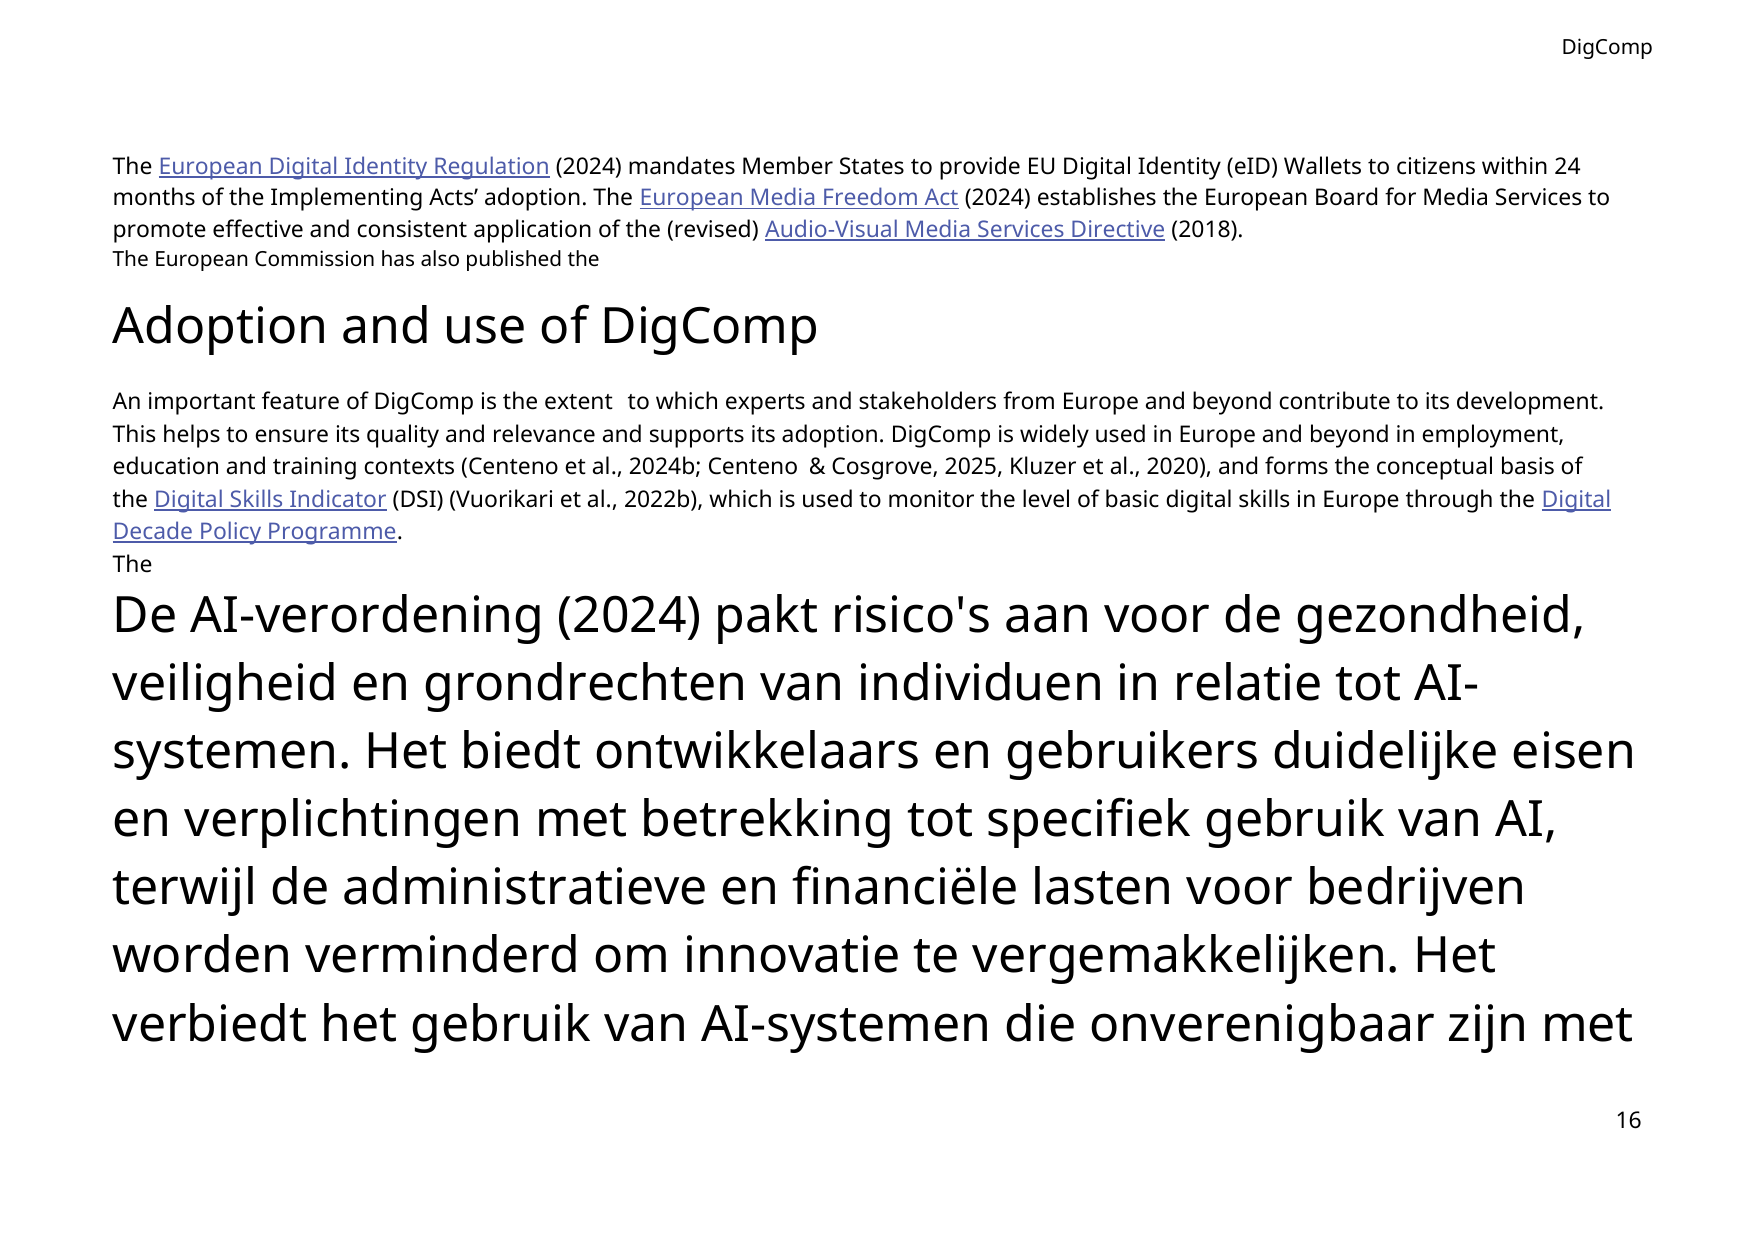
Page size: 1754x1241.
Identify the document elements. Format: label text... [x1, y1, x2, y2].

text The [112, 547, 1641, 579]
text The European Commission has also published the [112, 244, 1641, 272]
text De AI-verordening (2024) pakt risico's aan voor de gezondheid, veiligheid en grondrechten van individuen in relatie tot AI-systemen. Het biedt ontwikkelaars en gebruikers duidelijke eisen en verplichtingen met betrekking tot specifiek gebruik van AI, terwijl de administratieve en financiële lasten voor bedrijven worden verminderd om innovatie te vergemakkelijken. Het verbiedt het gebruik van AI-systemen die onverenigbaar zijn met [112, 579, 1641, 1056]
subtitle Adoption and use of DigComp [112, 290, 1641, 358]
text An important feature of DigComp is the extent to which experts and stakeholders from Europe and beyond contribute to its development. This helps to ensure its quality and relevance and supports its adoption. DigComp is widely used in Europe and beyond in employment, education and training contexts (Centeno et al., 2024b; Centeno & Cosgrove, 2025, Kluzer et al., 2020), and forms the conceptual basis of the Digital Skills Indicator (DSI) (Vuorikari et al., 2022b), which is used to monitor the level of basic digital skills in Europe through the Digital Decade Policy Programme. [112, 385, 1614, 546]
text The European Digital Identity Regulation (2024) mandates Member States to provide EU Digital Identity (eID) Wallets to citizens within 24 months of the Implementing Acts’ adoption. The European Media Freedom Act (2024) establishes the European Board for Media Services to promote effective and consistent application of the (revised) Audio-Visual Media Services Directive (2018). [112, 150, 1641, 244]
